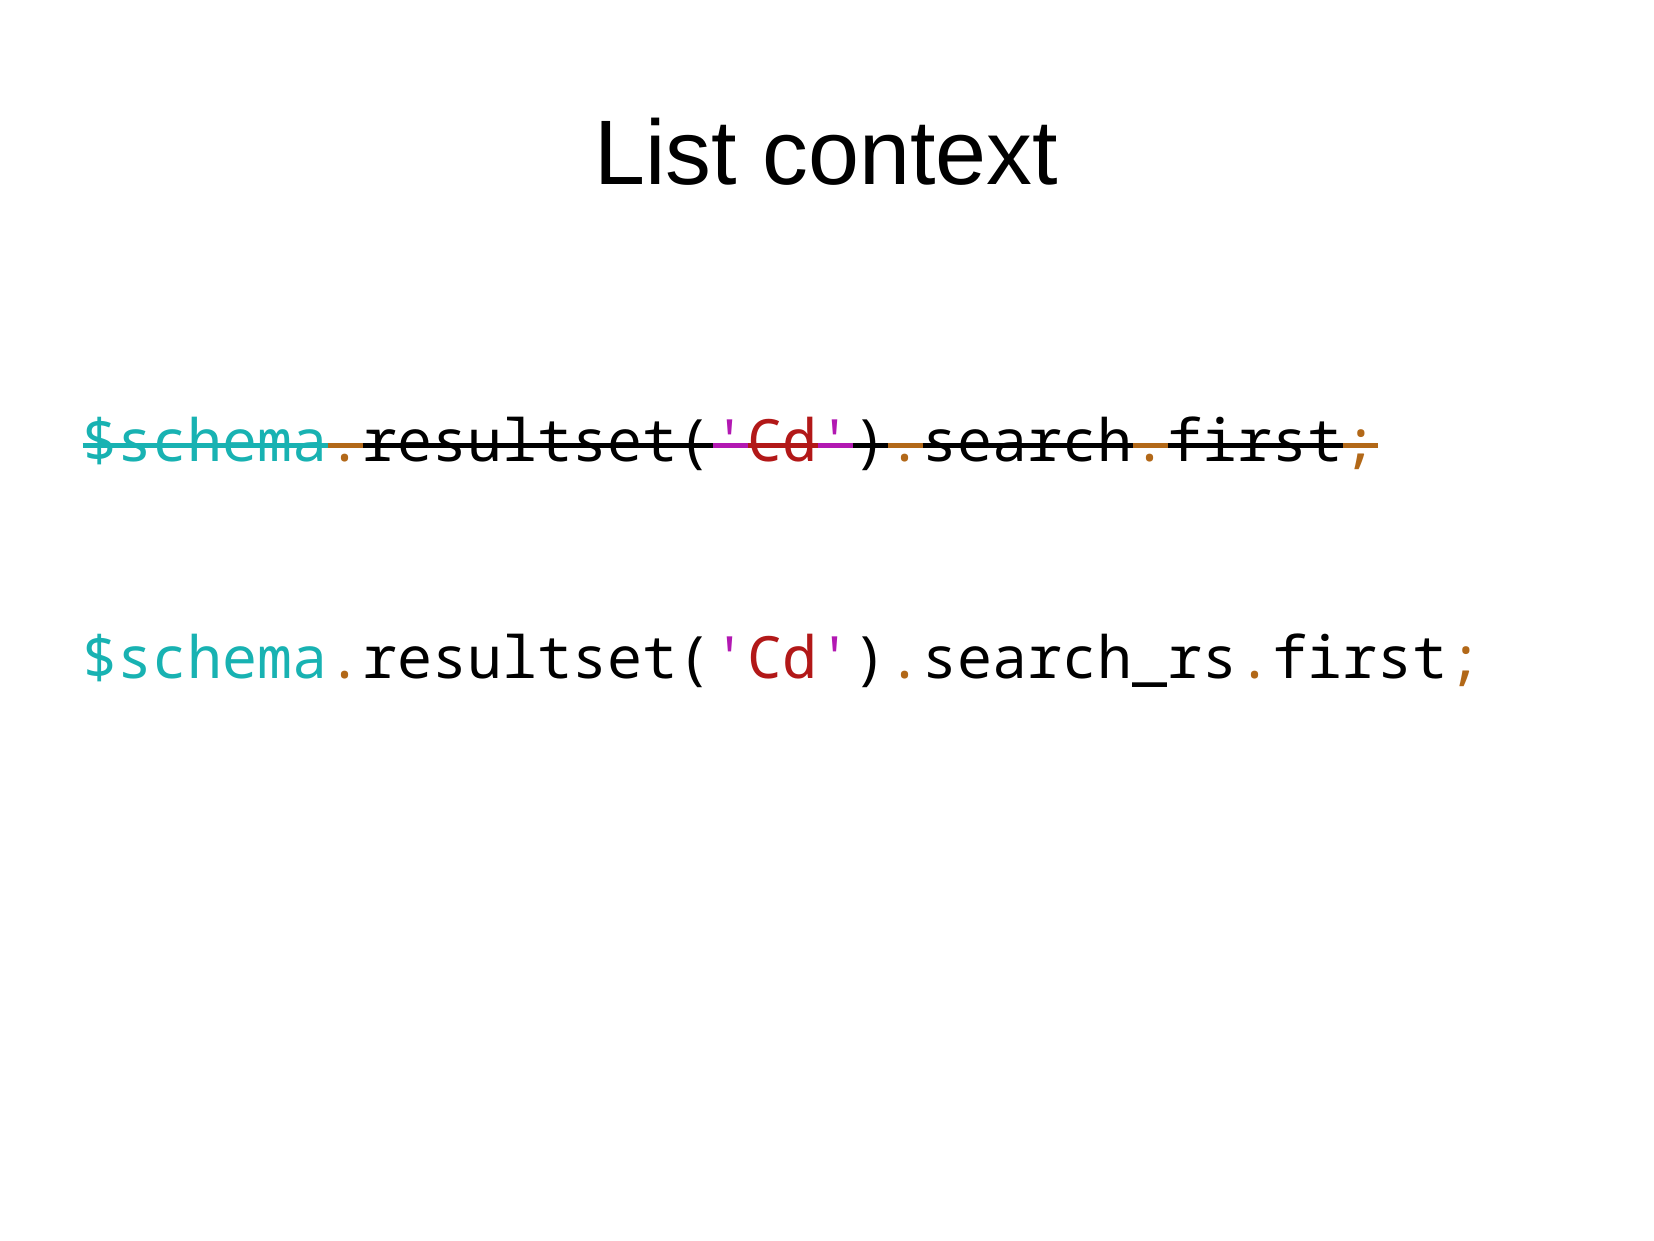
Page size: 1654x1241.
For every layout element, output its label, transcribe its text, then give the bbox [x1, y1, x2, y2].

title List context [82, 49, 1571, 257]
list $schema.resultset('Cd').search.first; $schema.resultset('Cd').search_rs.first; [82, 290, 1571, 1010]
